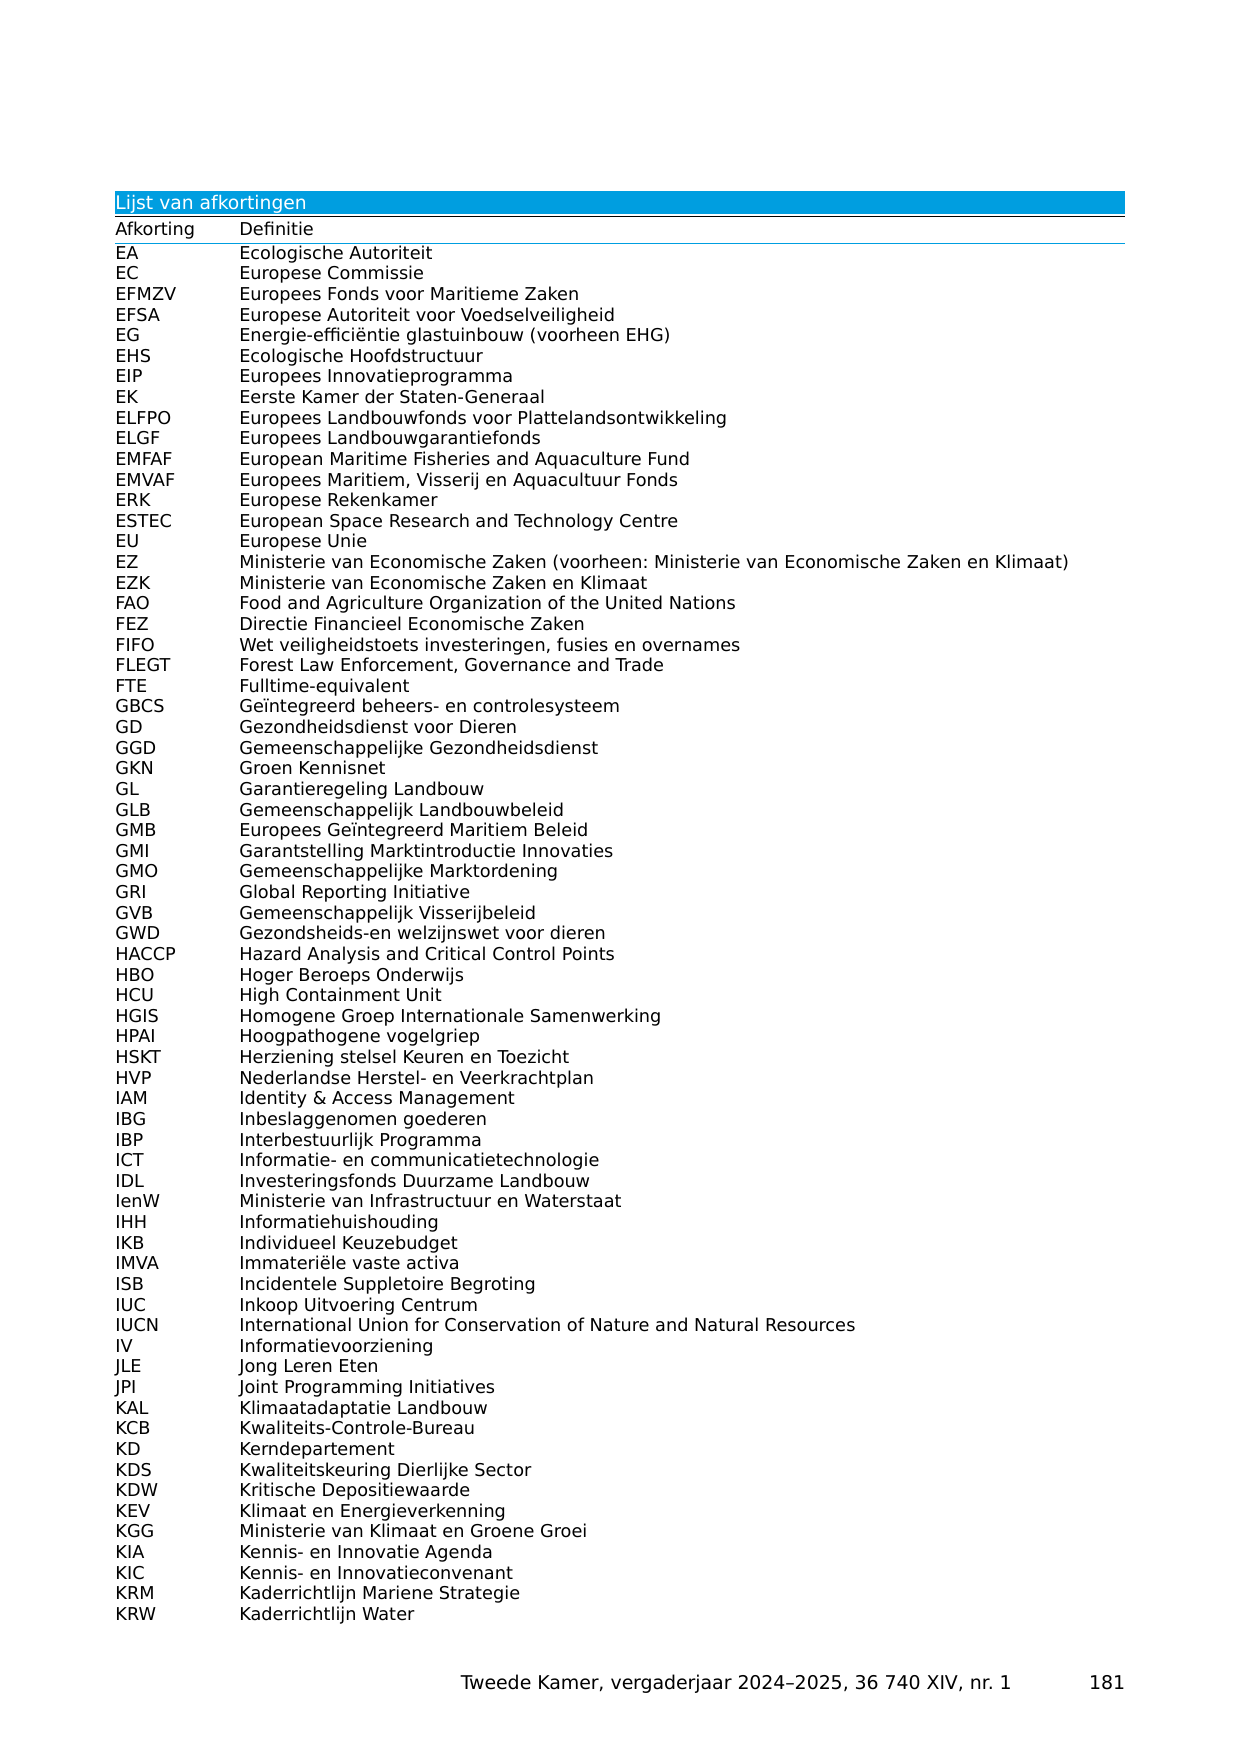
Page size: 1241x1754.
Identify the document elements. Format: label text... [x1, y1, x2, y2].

table_cell Klimaat en Energieverkenning [236, 1501, 1125, 1521]
table_cell Hazard Analysis and Critical Control Points [236, 944, 1125, 964]
table_cell Gemeenschappelijke Gezondheidsdienst [236, 738, 1125, 758]
table_cell IUCN [115, 1315, 236, 1336]
table_cell ICT [115, 1150, 236, 1171]
table_cell Garantstelling Marktintroductie Innovaties [236, 841, 1125, 861]
table_cell Informatievoorziening [236, 1336, 1125, 1356]
table_cell HACCP [115, 944, 236, 964]
table_cell Nederlandse Herstel- en Veerkrachtplan [236, 1068, 1125, 1088]
table_cell KRW [115, 1604, 236, 1624]
table_cell Wet veiligheidstoets investeringen, fusies en overnames [236, 635, 1125, 655]
table_cell Informatie- en communicatietechnologie [236, 1150, 1125, 1171]
table_cell HPAI [115, 1026, 236, 1047]
table_cell Hoogpathogene vogelgriep [236, 1026, 1125, 1047]
table_cell EC [115, 263, 236, 284]
table_cell Kritische Depositiewaarde [236, 1480, 1125, 1501]
table_cell Europese Unie [236, 531, 1125, 552]
table_cell EZ [115, 552, 236, 573]
table_cell EA [115, 244, 236, 263]
table_cell Inkoop Uitvoering Centrum [236, 1295, 1125, 1315]
table_cell Europese Autoriteit voor Voedselveiligheid [236, 305, 1125, 325]
table_cell Joint Programming Initiatives [236, 1377, 1125, 1398]
table_cell Gemeenschappelijk Landbouwbeleid [236, 800, 1125, 820]
table_cell Kaderrichtlijn Water [236, 1604, 1125, 1624]
table_cell GD [115, 717, 236, 738]
table_cell ESTEC [115, 511, 236, 531]
table_cell Identity & Access Management [236, 1088, 1125, 1109]
table_cell Europees Innovatieprogramma [236, 366, 1125, 387]
table_cell Jong Leren Eten [236, 1356, 1125, 1377]
table_cell High Containment Unit [236, 985, 1125, 1006]
table_cell Informatiehuishouding [236, 1212, 1125, 1233]
table_cell HCU [115, 985, 236, 1006]
table_cell Europees Landbouwfonds voor Plattelandsontwikkeling [236, 408, 1125, 428]
table_cell IV [115, 1336, 236, 1356]
table_cell Europese Rekenkamer [236, 490, 1125, 511]
table_cell EFSA [115, 305, 236, 325]
table_cell GVB [115, 903, 236, 923]
table_cell Geïntegreerd beheers- en controlesysteem [236, 696, 1125, 717]
table_cell HSKT [115, 1047, 236, 1068]
table_cell HBO [115, 965, 236, 985]
table_cell Investeringsfonds Duurzame Landbouw [236, 1171, 1125, 1191]
table_cell IAM [115, 1088, 236, 1109]
table_cell KGG [115, 1521, 236, 1542]
table_cell Europees Fonds voor Maritieme Zaken [236, 284, 1125, 304]
table_cell HGIS [115, 1006, 236, 1026]
table_cell FAO [115, 593, 236, 614]
table_cell FEZ [115, 614, 236, 634]
table_cell Kaderrichtlijn Mariene Strategie [236, 1583, 1125, 1604]
table_cell IenW [115, 1191, 236, 1212]
table_cell ISB [115, 1274, 236, 1294]
table_cell Garantieregeling Landbouw [236, 779, 1125, 799]
table_cell Energie-efficiëntie glastuinbouw (voorheen EHG) [236, 325, 1125, 346]
table_cell Kennis- en Innovatieconvenant [236, 1563, 1125, 1583]
table_cell Kennis- en Innovatie Agenda [236, 1542, 1125, 1563]
table_cell Immateriële vaste activa [236, 1253, 1125, 1274]
table_cell Gezondheidsdienst voor Dieren [236, 717, 1125, 738]
table_cell KAL [115, 1398, 236, 1418]
table_cell European Maritime Fisheries and Aquaculture Fund [236, 449, 1125, 469]
table_cell EHS [115, 346, 236, 366]
table_cell KDW [115, 1480, 236, 1501]
table_cell Europees Landbouwgarantiefonds [236, 428, 1125, 449]
table_cell IMVA [115, 1253, 236, 1274]
table_cell HVP [115, 1068, 236, 1088]
table_cell ELFPO [115, 408, 236, 428]
table_cell GMB [115, 820, 236, 841]
table_cell Incidentele Suppletoire Begroting [236, 1274, 1125, 1294]
table_cell Groen Kennisnet [236, 758, 1125, 779]
table_cell KRM [115, 1583, 236, 1604]
table_cell GL [115, 779, 236, 799]
table_cell Hoger Beroeps Onderwijs [236, 965, 1125, 985]
table_cell Ministerie van Klimaat en Groene Groei [236, 1521, 1125, 1542]
table_cell IKB [115, 1233, 236, 1253]
table_cell GMO [115, 861, 236, 882]
table_cell ELGF [115, 428, 236, 449]
table_cell Interbestuurlijk Programma [236, 1130, 1125, 1150]
table_cell EG [115, 325, 236, 346]
table_cell EIP [115, 366, 236, 387]
table_cell Homogene Groep Internationale Samenwerking [236, 1006, 1125, 1026]
table_cell IDL [115, 1171, 236, 1191]
table_cell FLEGT [115, 655, 236, 676]
table_cell EU [115, 531, 236, 552]
table_cell EK [115, 387, 236, 408]
table_cell GMI [115, 841, 236, 861]
table_cell GLB [115, 800, 236, 820]
table_cell KDS [115, 1460, 236, 1480]
table_cell Forest Law Enforcement, Governance and Trade [236, 655, 1125, 676]
table_cell Europese Commissie [236, 263, 1125, 284]
table_cell EMFAF [115, 449, 236, 469]
table_cell IBP [115, 1130, 236, 1150]
table_cell Individueel Keuzebudget [236, 1233, 1125, 1253]
table_cell GBCS [115, 696, 236, 717]
table_cell GGD [115, 738, 236, 758]
table_cell EZK [115, 573, 236, 593]
table_cell IHH [115, 1212, 236, 1233]
table_cell Definitie [236, 217, 1125, 243]
table_cell KD [115, 1439, 236, 1459]
table_cell ERK [115, 490, 236, 511]
table_cell Directie Financieel Economische Zaken [236, 614, 1125, 634]
table_cell GKN [115, 758, 236, 779]
table_cell Global Reporting Initiative [236, 882, 1125, 903]
table_cell Ecologische Autoriteit [236, 244, 1125, 263]
table_cell Klimaatadaptatie Landbouw [236, 1398, 1125, 1418]
table_cell FIFO [115, 635, 236, 655]
table_cell Gemeenschappelijk Visserijbeleid [236, 903, 1125, 923]
table_cell Gezondsheids-en welzijnswet voor dieren [236, 923, 1125, 944]
table_cell Kwaliteitskeuring Dierlijke Sector [236, 1460, 1125, 1480]
table_cell Ecologische Hoofdstructuur [236, 346, 1125, 366]
table_cell Afkorting [115, 217, 236, 243]
table_cell Ministerie van Economische Zaken en Klimaat [236, 573, 1125, 593]
table_cell Inbeslaggenomen goederen [236, 1109, 1125, 1129]
table_cell Food and Agriculture Organization of the United Nations [236, 593, 1125, 614]
table_cell JPI [115, 1377, 236, 1398]
table_cell KIC [115, 1563, 236, 1583]
table_cell KEV [115, 1501, 236, 1521]
table_cell FTE [115, 676, 236, 696]
table_cell Ministerie van Infrastructuur en Waterstaat [236, 1191, 1125, 1212]
table_cell IBG [115, 1109, 236, 1129]
table_cell KIA [115, 1542, 236, 1563]
table_cell Gemeenschappelijke Marktordening [236, 861, 1125, 882]
table_cell Herziening stelsel Keuren en Toezicht [236, 1047, 1125, 1068]
table_cell International Union for Conservation of Nature and Natural Resources [236, 1315, 1125, 1336]
table_cell EMVAF [115, 470, 236, 490]
table_cell Fulltime-equivalent [236, 676, 1125, 696]
table_cell Kwaliteits-Controle-Bureau [236, 1418, 1125, 1439]
table_cell JLE [115, 1356, 236, 1377]
table_cell Eerste Kamer der Staten-Generaal [236, 387, 1125, 408]
table_cell IUC [115, 1295, 236, 1315]
table_cell Europees Geïntegreerd Maritiem Beleid [236, 820, 1125, 841]
table_cell Ministerie van Economische Zaken (voorheen: Ministerie van Economische Zaken en Klimaat) [236, 552, 1125, 573]
table_cell European Space Research and Technology Centre [236, 511, 1125, 531]
table_cell KCB [115, 1418, 236, 1439]
table_cell GRI [115, 882, 236, 903]
table_cell EFMZV [115, 284, 236, 304]
table_cell Kerndepartement [236, 1439, 1125, 1459]
table_cell Europees Maritiem, Visserij en Aquacultuur Fonds [236, 470, 1125, 490]
table_cell GWD [115, 923, 236, 944]
